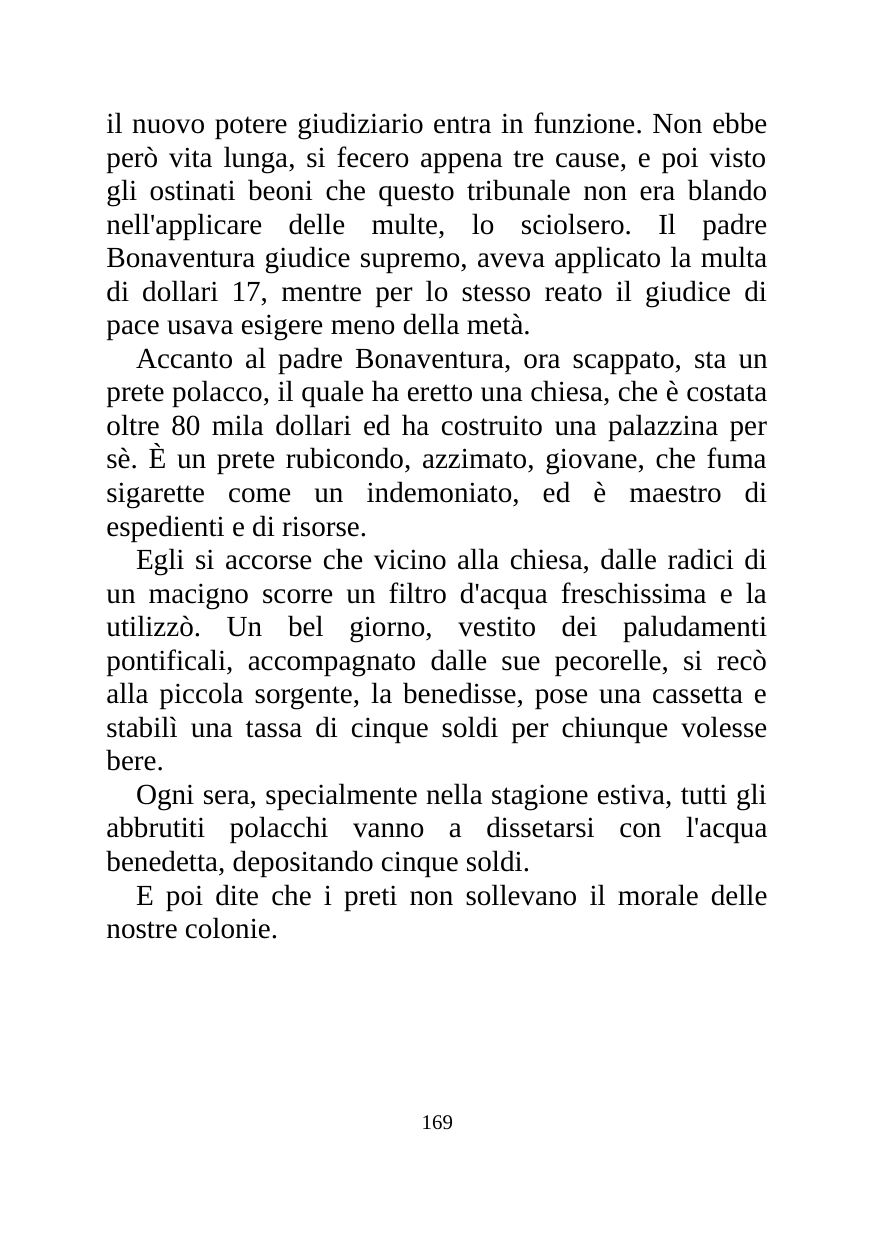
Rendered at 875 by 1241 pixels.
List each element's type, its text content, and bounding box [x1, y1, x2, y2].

text Egli si accorse che vicino alla chiesa, dalle radici di un macigno scorre un filtro d'acqua freschissima e la utilizzò. Un bel giorno, vestito dei paludamenti pontificali, accompagnato dalle sue pecorelle, si recò alla piccola sorgente, la benedisse, pose una cassetta e stabilì una tassa di cinque soldi per chiunque volesse bere. [106, 542, 768, 777]
text Accanto al padre Bonaventura, ora scappato, sta un prete polacco, il quale ha eretto una chiesa, che è costata oltre 80 mila dollari ed ha costruito una palazzina per sè. È un prete rubicondo, azzimato, giovane, che fuma sigarette come un indemoniato, ed è maestro di espedienti e di risorse. [106, 341, 768, 542]
text E poi dite che i preti non sollevano il morale delle nostre colonie. [106, 878, 768, 945]
text Ogni sera, specialmente nella stagione estiva, tutti gli abbrutiti polacchi vanno a dissetarsi con l'acqua benedetta, depositando cinque soldi. [106, 777, 768, 878]
text il nuovo potere giudiziario entra in funzione. Non ebbe però vita lunga, si fecero appena tre cause, e poi visto gli ostinati beoni che questo tribunale non era blando nell'applicare delle multe, lo sciolsero. Il padre Bonaventura giudice supremo, aveva applicato la multa di dollari 17, mentre per lo stesso reato il giudice di pace usava esigere meno della metà. [106, 106, 768, 341]
